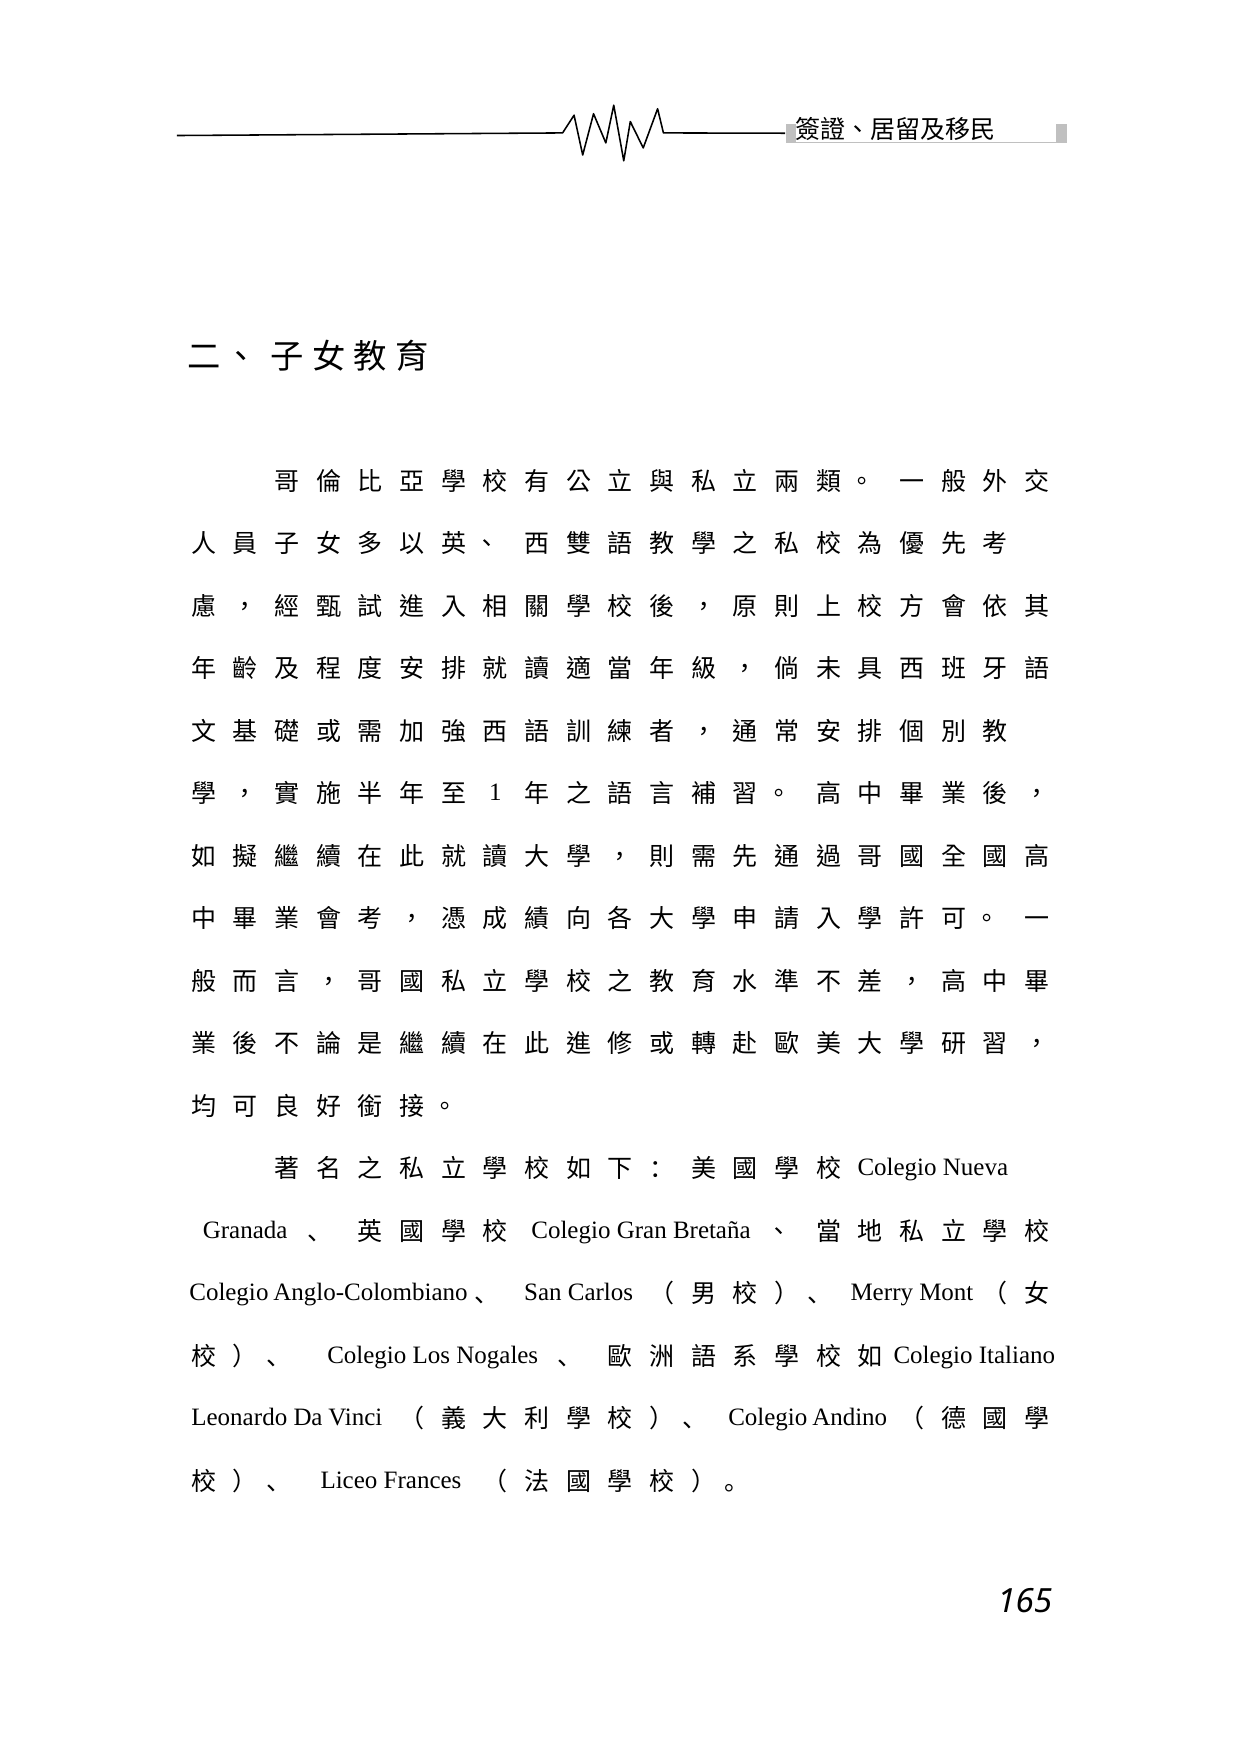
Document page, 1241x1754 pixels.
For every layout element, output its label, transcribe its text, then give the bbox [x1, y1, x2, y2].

text 二、子女教育 [183, 313, 1058, 375]
text 著名之私立學校如下：美國學校Colegio Nueva Granada、英國學校Colegio Gran Bretaña、當地私立學校Colegio Anglo-Colombiano、San Carlos（男校）、Merry Mont（女校）、Colegio Los Nogales、歐洲語系學校如Colegio Italiano Leonardo Da Vinci（義大利學校）、Colegio Andino（德國學校）、Liceo Frances（法國學校）。 [183, 1125, 1058, 1500]
text 哥倫比亞學校有公立與私立兩類。一般外交人員子女多以英、西雙語教學之私校為優先考慮，經甄試進入相關學校後，原則上校方會依其年齡及程度安排就讀適當年級，倘未具西班牙語文基礎或需加強西語訓練者，通常安排個別教學，實施半年至1年之語言補習。高中畢業後，如擬繼續在此就讀大學，則需先通過哥國全國高中畢業會考，憑成績向各大學申請入學許可。一般而言，哥國私立學校之教育水準不差，高中畢業後不論是繼續在此進修或轉赴歐美大學研習，均可良好銜接。 [183, 438, 1058, 1125]
